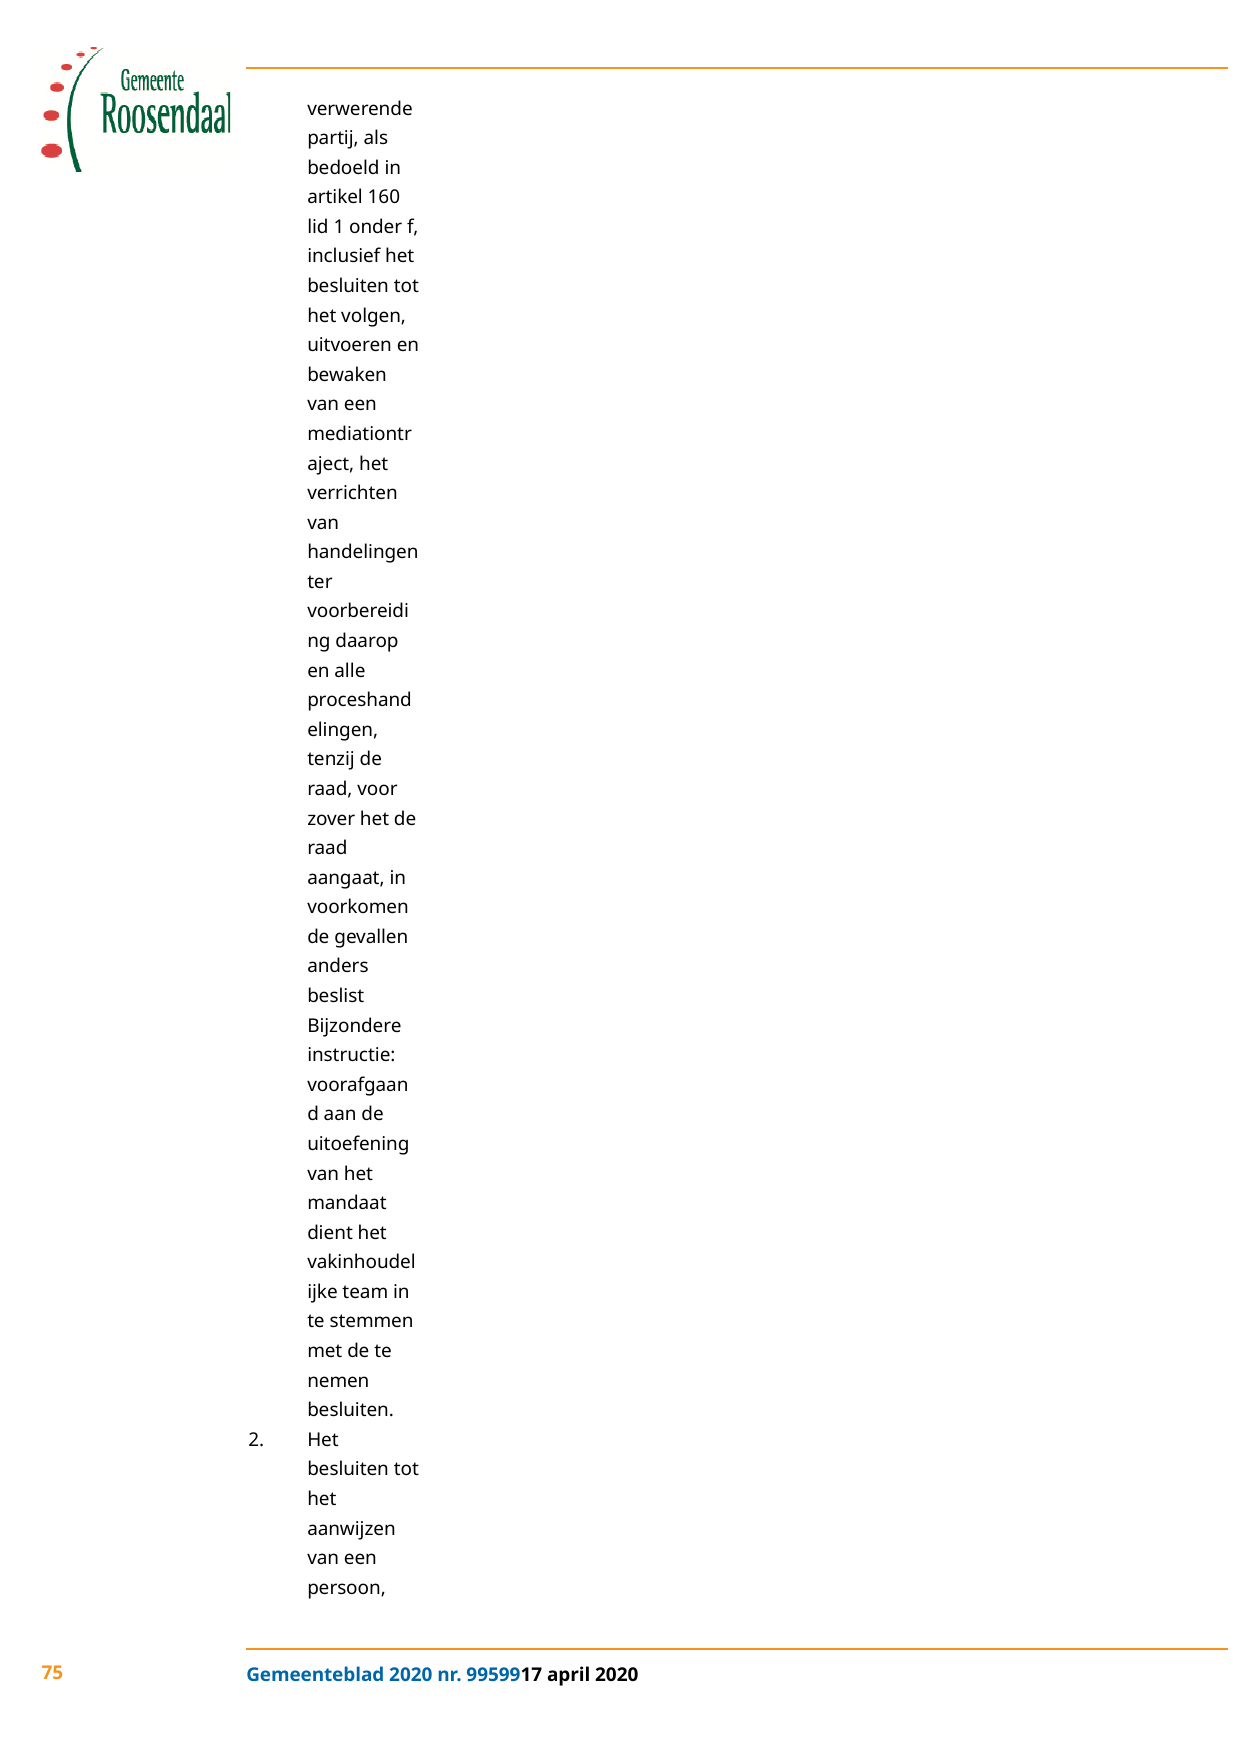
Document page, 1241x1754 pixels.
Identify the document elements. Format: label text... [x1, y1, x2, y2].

table_cell [713, 95, 859, 1600]
table_cell [420, 95, 566, 1600]
table_cell [1005, 95, 1152, 1600]
table_cell [859, 95, 1005, 1600]
picture [41, 47, 231, 172]
table_cell [566, 95, 712, 1600]
table_cell verwerende partij, als bedoeld in artikel 160 lid 1 onder f, inclusief het besluiten tot het volgen, uitvoeren en bewaken van een mediationtraject, het verrichten van handelingen ter voorbereiding daarop en alle proceshandelingen, tenzij de raad, voor zover het de raad aangaat, in voorkomende gevallen anders beslist Bijzondere instructie: voorafgaand aan de uitoefening van het mandaat dient het vakinhoudelijke team in te stemmen met de te nemen besluiten. Het besluiten tot het aanwijzen van een persoon, [248, 95, 420, 1600]
